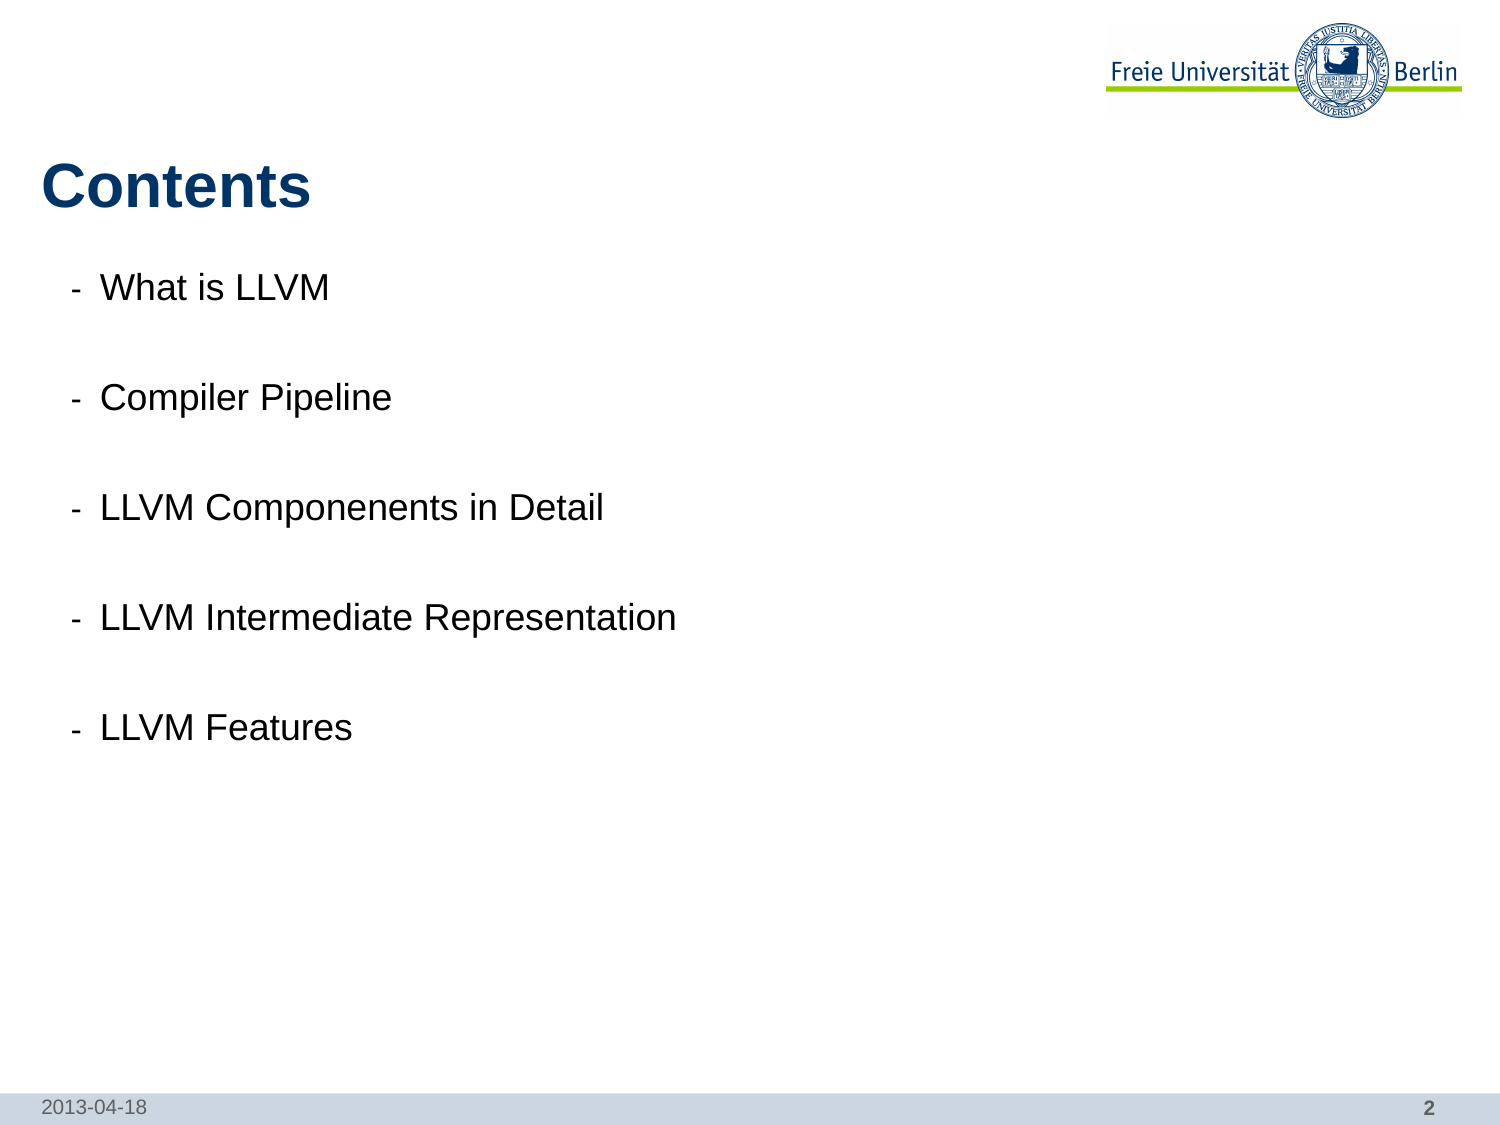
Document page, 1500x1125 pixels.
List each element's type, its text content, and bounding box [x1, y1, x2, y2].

picture [1106, 23, 1462, 118]
title Contents [41, 149, 1460, 223]
list What is LLVM Compiler Pipeline LLVM Componenents in Detail LLVM Intermediate Representation LLVM Features [41, 265, 1460, 1064]
